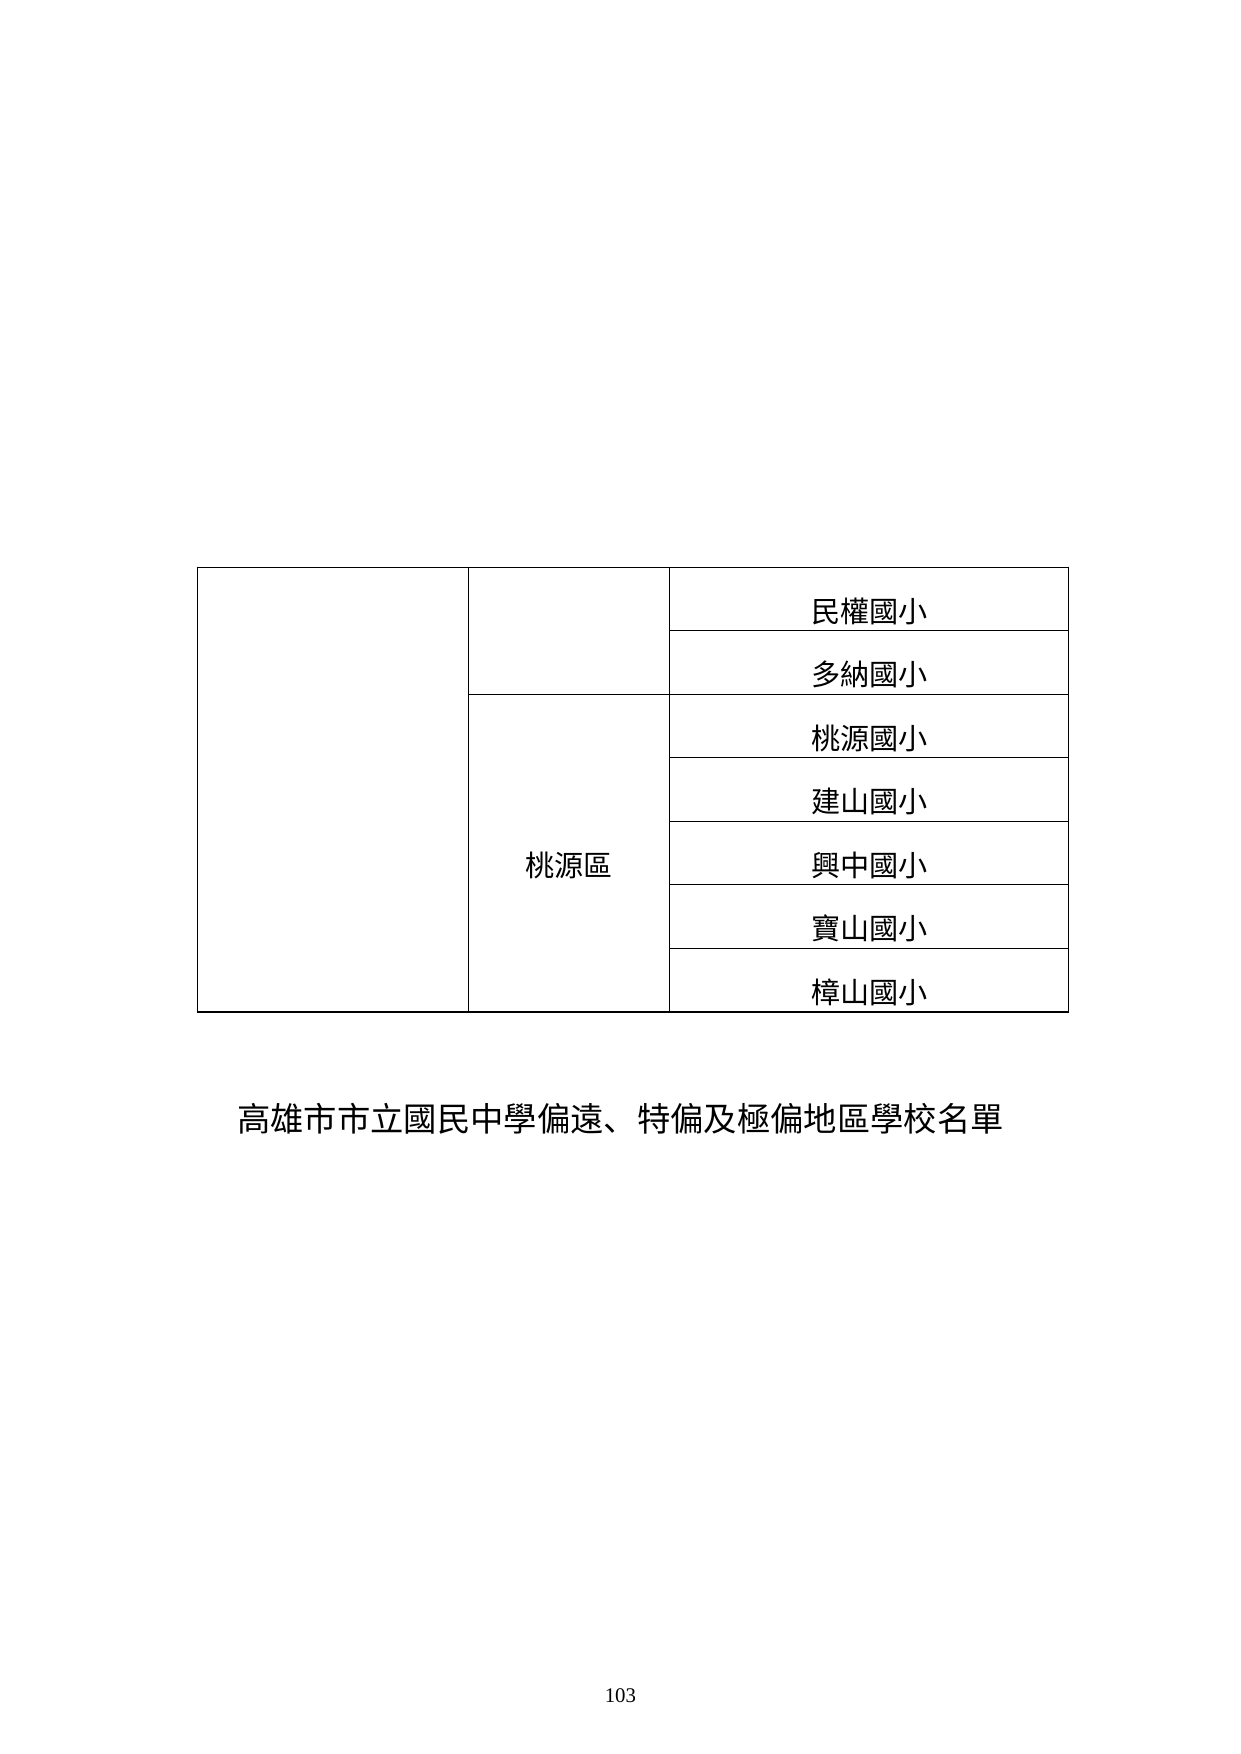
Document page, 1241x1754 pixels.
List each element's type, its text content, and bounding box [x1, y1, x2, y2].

table_cell 建山國小 [670, 758, 1068, 821]
table_cell 樟山國小 [670, 949, 1068, 1011]
table_cell 多納國小 [670, 631, 1068, 694]
table_cell 桃源區 [469, 695, 669, 1011]
table_cell 寶山國小 [670, 885, 1068, 948]
table_cell 民權國小 [670, 568, 1068, 630]
text 高雄市市立國民中學偏遠、特偏及極偏地區學校名單 [112, 1075, 1128, 1137]
table_cell 興中國小 [670, 822, 1068, 884]
table_cell [198, 568, 468, 1011]
table_cell [469, 568, 669, 694]
table_cell 桃源國小 [670, 695, 1068, 757]
